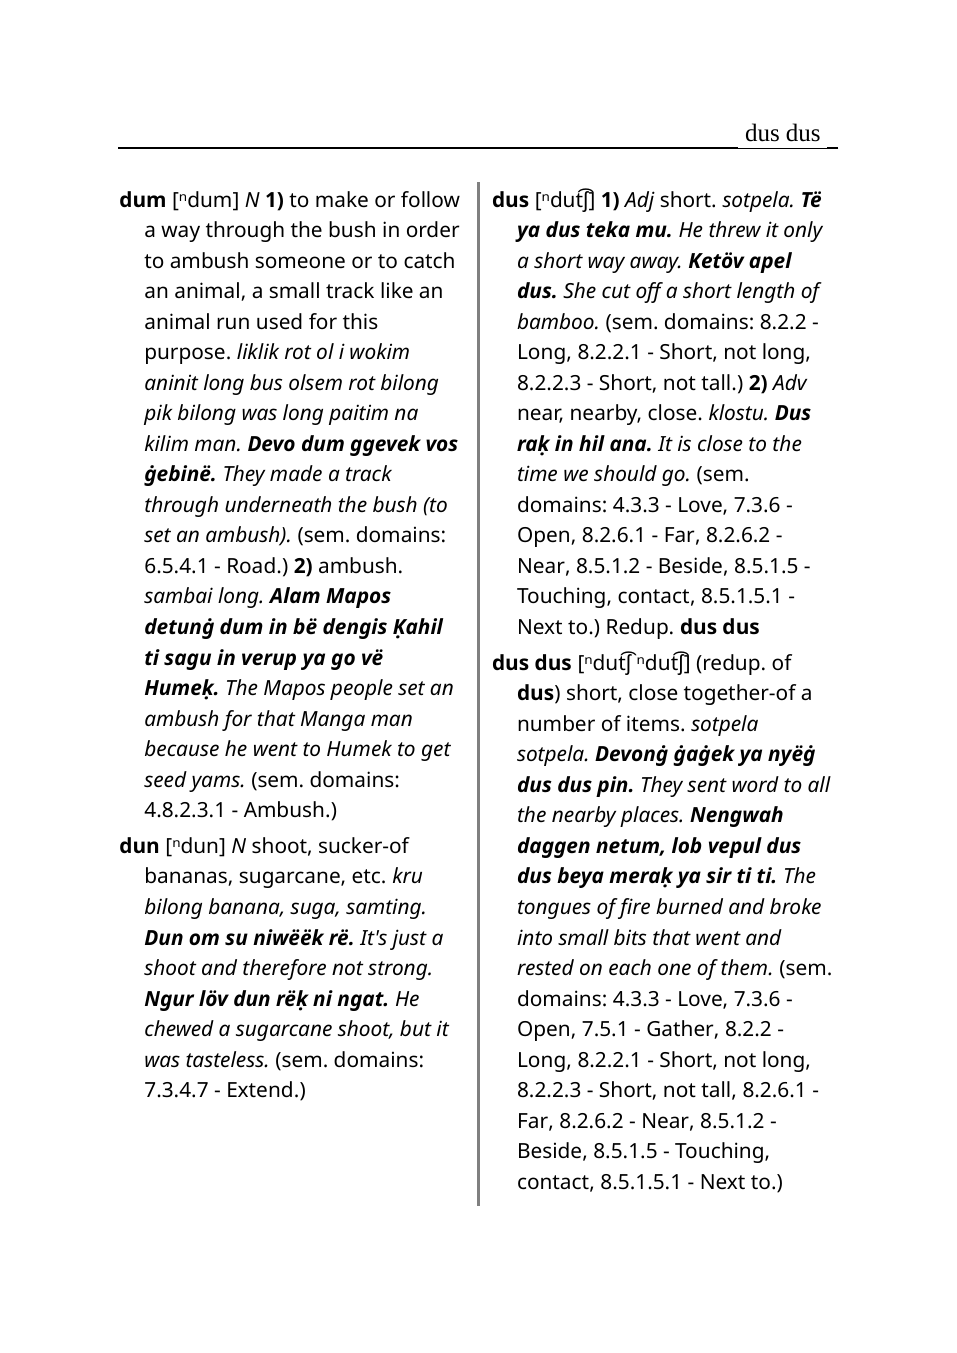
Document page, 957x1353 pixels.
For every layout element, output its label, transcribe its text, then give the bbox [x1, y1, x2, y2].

text dus dus [ⁿdut͡ʃ ⁿdut͡ʃ] (redup. of dus) short, close together-of a number of items. sotpela sotpela. Devonġ ġaġek ya nyëġ dus dus pin. They sent word to all the nearby places. Nengwah daggen netum, lob vepul dus dus beya meraḳ ya sir ti ti. The tongues of fire burned and broke into small bits that went and rested on each one of them. (sem. domains: 4.3.3 - Love, 7.3.6 - Open, 7.5.1 - Gather, 8.2.2 - Long, 8.2.2.1 - Short, not long, 8.2.2.3 - Short, not tall, 8.2.6.1 - Far, 8.2.6.2 - Near, 8.5.1.2 - Beside, 8.5.1.5 - Touching, contact, 8.5.1.5.1 - Next to.) [492, 645, 837, 1199]
text dum [ⁿdum] N 1) to make or follow a way through the bush in order to ambush someone or to catch an animal, a small track like an animal run used for this purpose. liklik rot ol i wokim aninit long bus olsem rot bilong pik bilong was long paitim na kilim man. Devo dum ggevek vos ġebinë. They made a track through underneath the bush (to set an ambush). (sem. domains: 6.5.4.1 - Road.) 2) ambush. sambai long. Alam Mapos detunġ dum in bë dengis Ḳahil ti sagu in verup ya go vë Humeḳ. The Mapos people set an ambush for that Manga man because he went to Humek to get seed yams. (sem. domains: 4.8.2.3.1 - Ambush.) [119, 183, 465, 828]
text dun [ⁿdun] N shoot, sucker-of bananas, sugarcane, etc. kru bilong banana, suga, samting. Dun om su niwëëk rë. It's just a shoot and therefore not strong. Ngur löv dun rëḳ ni ngat. He chewed a sugarcane shoot, but it was tasteless. (sem. domains: 7.3.4.7 - Extend.) [119, 828, 465, 1108]
text dus [ⁿdut͡ʃ] 1) Adj short. sotpela. Të ya dus teka mu. He threw it only a short way away. Ketöv apel dus. She cut off a short length of bamboo. (sem. domains: 8.2.2 - Long, 8.2.2.1 - Short, not long, 8.2.2.3 - Short, not tall.) 2) Adv near, nearby, close. klostu. Dus raḳ in hil ana. It is close to the time we should go. (sem. domains: 4.3.3 - Love, 7.3.6 - Open, 8.2.6.1 - Far, 8.2.6.2 - Near, 8.5.1.2 - Beside, 8.5.1.5 - Touching, contact, 8.5.1.5.1 - Next to.) Redup. dus dus [492, 183, 837, 645]
